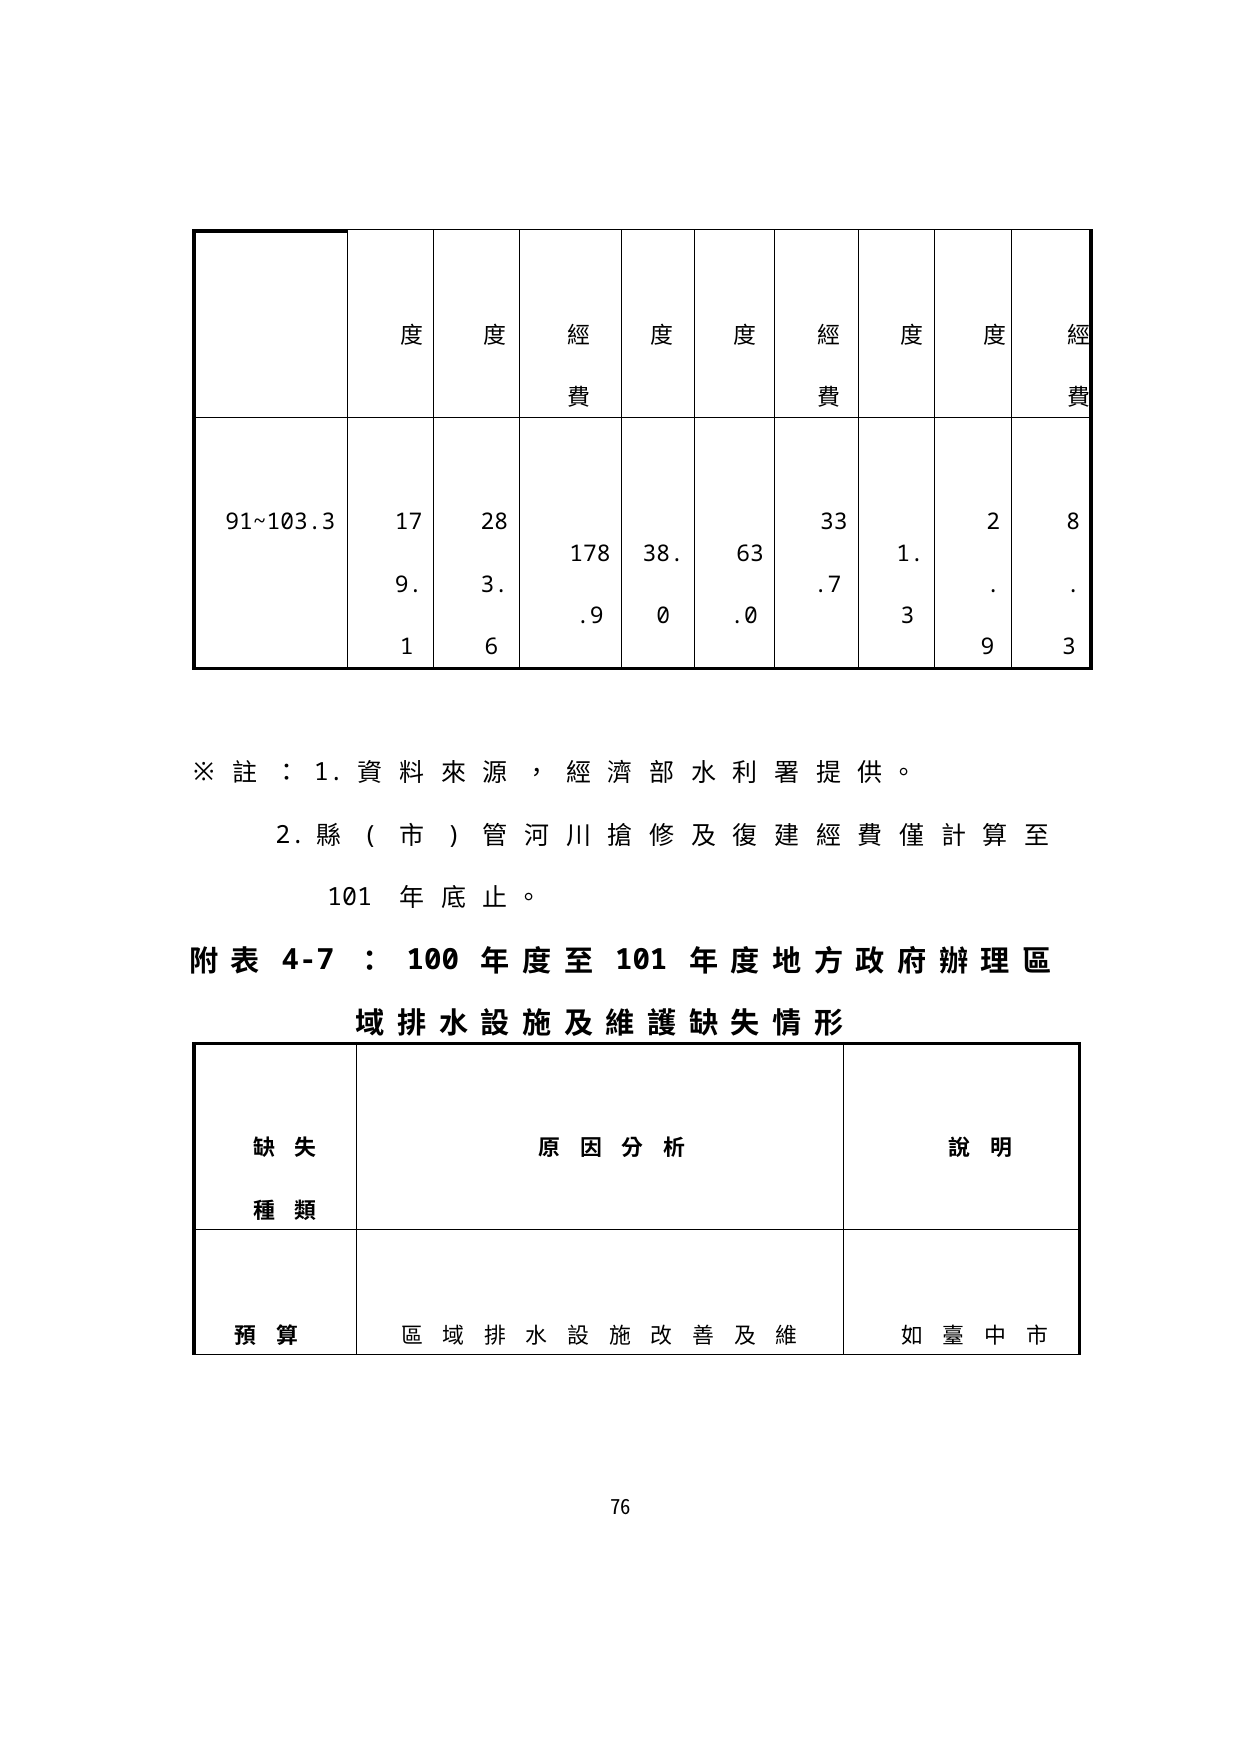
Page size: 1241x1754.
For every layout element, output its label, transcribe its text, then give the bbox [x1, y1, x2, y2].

table_cell 經費 [520, 230, 621, 417]
table_header [196, 233, 347, 417]
table_cell 度 [348, 230, 433, 417]
text 附表4-7：100年度至101年度地方政府辦理區域排水設施及維護缺失情形 [183, 917, 1058, 1042]
table_cell 經費 [1012, 230, 1089, 417]
table_cell 63.0 [695, 418, 774, 667]
table_cell 91~103.3 [196, 418, 347, 667]
table_cell 度 [695, 230, 774, 417]
table_cell 度 [622, 230, 694, 417]
table_cell 8.3 [1012, 418, 1089, 667]
table_cell 33.7 [775, 418, 858, 667]
table_cell 283.6 [434, 418, 519, 667]
table_cell 38.0 [622, 418, 694, 667]
text 2.縣(市)管河川搶修及復建經費僅計算至101年底止。 [183, 792, 1058, 917]
table_cell 1.3 [859, 418, 934, 667]
table_cell 178.9 [520, 418, 621, 667]
table_cell 經費 [775, 230, 858, 417]
table_cell 如臺中市 [844, 1230, 1078, 1354]
table_cell 度 [859, 230, 934, 417]
table_cell 2.9 [935, 418, 1011, 667]
table_cell 179.1 [348, 418, 433, 667]
table_cell 區域排水設施改善及維 [357, 1230, 843, 1354]
table_header 缺失種類 [196, 1045, 356, 1229]
table_cell 度 [434, 230, 519, 417]
table_header 原因分析 [357, 1045, 843, 1229]
table_cell 預算 [196, 1230, 356, 1354]
table_header 說明 [844, 1045, 1078, 1229]
text ※註：1.資料來源，經濟部水利署提供。 [183, 729, 1058, 792]
table_cell 度 [935, 230, 1011, 417]
